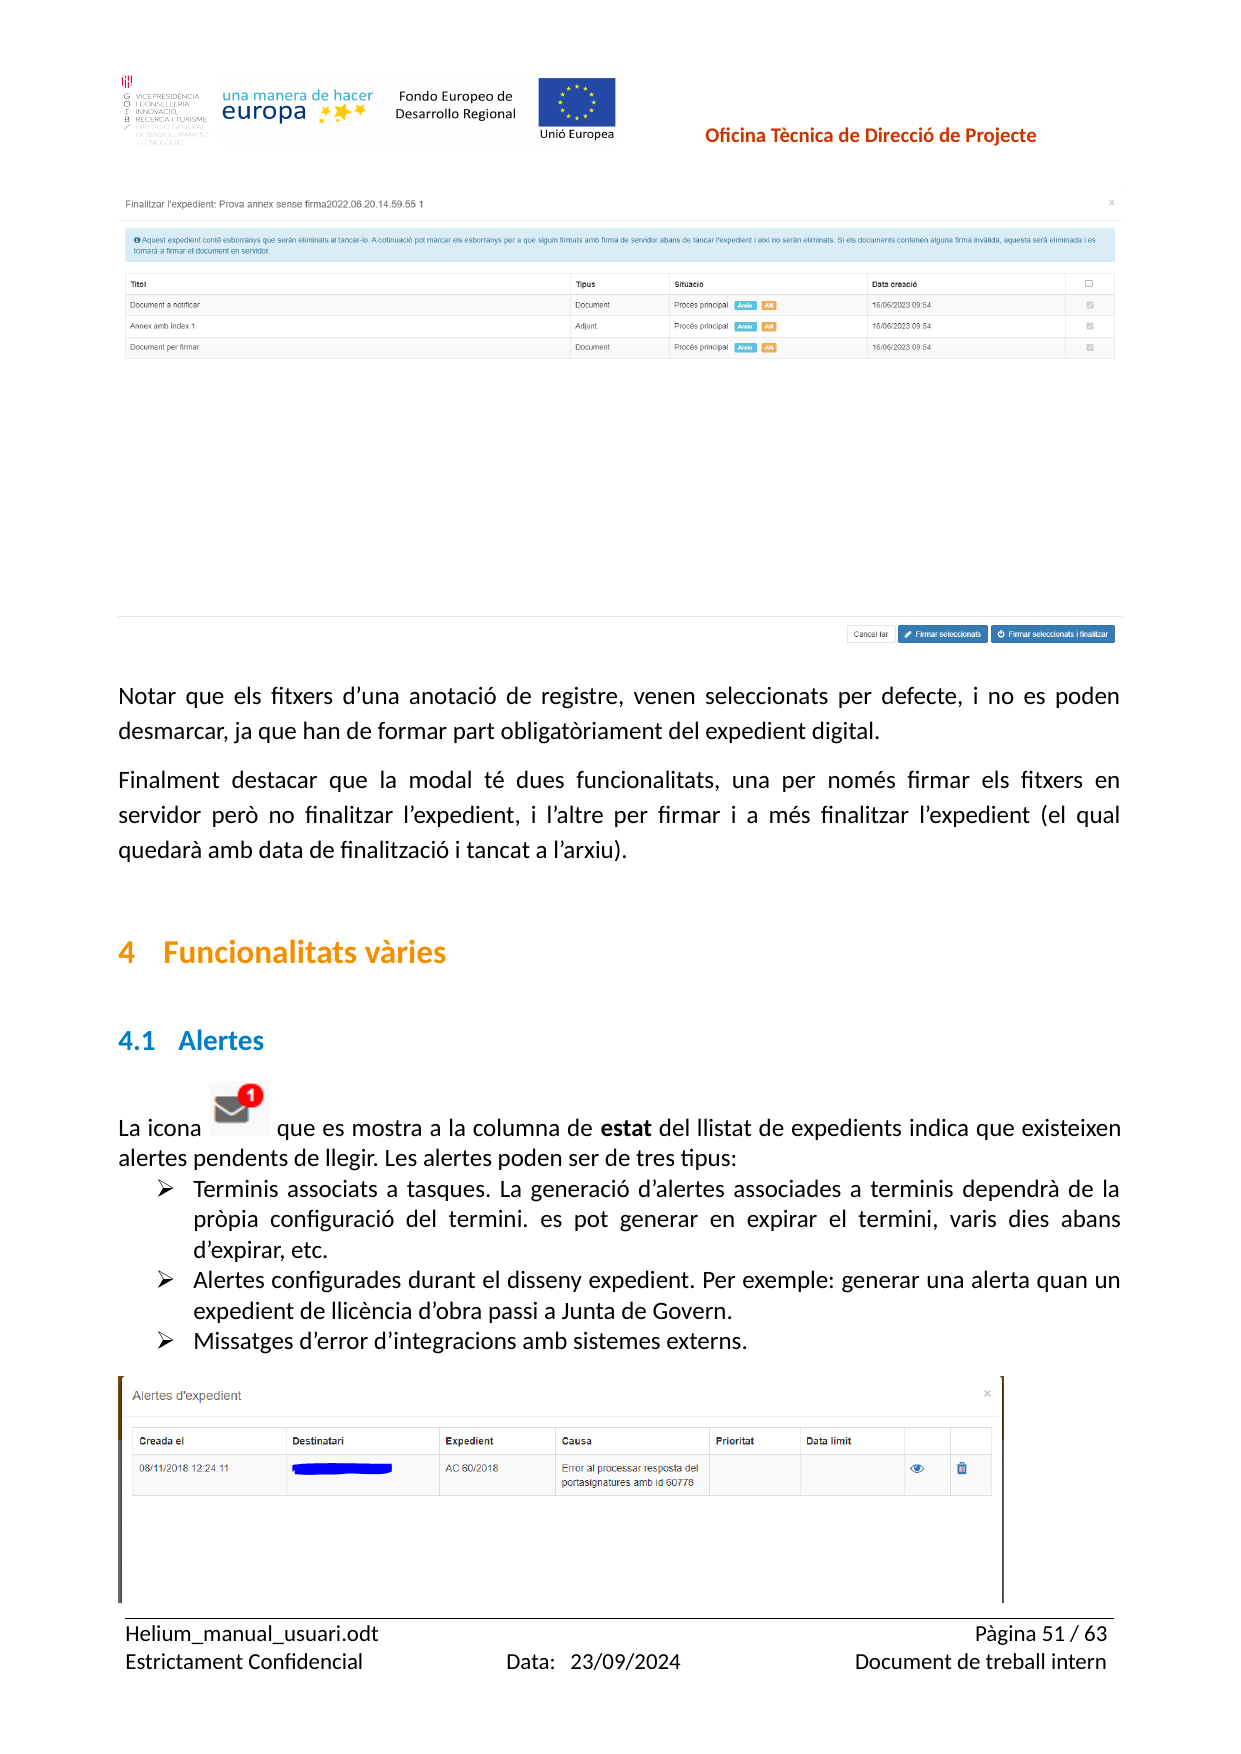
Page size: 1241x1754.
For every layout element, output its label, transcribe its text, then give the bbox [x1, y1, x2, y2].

text La icona que es mostra a la columna de estat del llistat de expedients indica que existeixen alertes pendents de llegir. Les alertes poden ser de tres tipus: [118, 1081, 1122, 1173]
picture [208, 1081, 270, 1136]
list Alertes configurades durant el disseny expedient. Per exemple: generar una alerta quan un expedient de llicència d’obra passi a Junta de Govern. [156, 1264, 1122, 1325]
list Missatges d’error d’integracions amb sistemes externs. [156, 1325, 1122, 1356]
subtitle Alertes [118, 1022, 1122, 1058]
text Finalment destacar que la modal té dues funcionalitats, una per només firmar els fitxers en servidor però no finalitzar l’expedient, i l’altre per firmar i a més finalitzar l’expedient (el qual quedarà amb data de finalització i tancat a l’arxiu). [118, 764, 1122, 865]
picture [118, 190, 1123, 650]
picture [118, 73, 213, 147]
list Terminis associats a tasques. La generació d’alertes associades a terminis dependrà de la pròpia configuració del termini. es pot generar en expirar el termini, varis dies abans d’expirar, etc. [156, 1173, 1122, 1264]
subtitle Funcionalitats vàries [118, 931, 1122, 972]
picture [219, 73, 621, 147]
text Notar que els fitxers d’una anotació de registre, venen seleccionats per defecte, i no es poden desmarcar, ja que han de formar part obligatòriament del expedient digital. [118, 680, 1122, 745]
picture [118, 1376, 1004, 1603]
